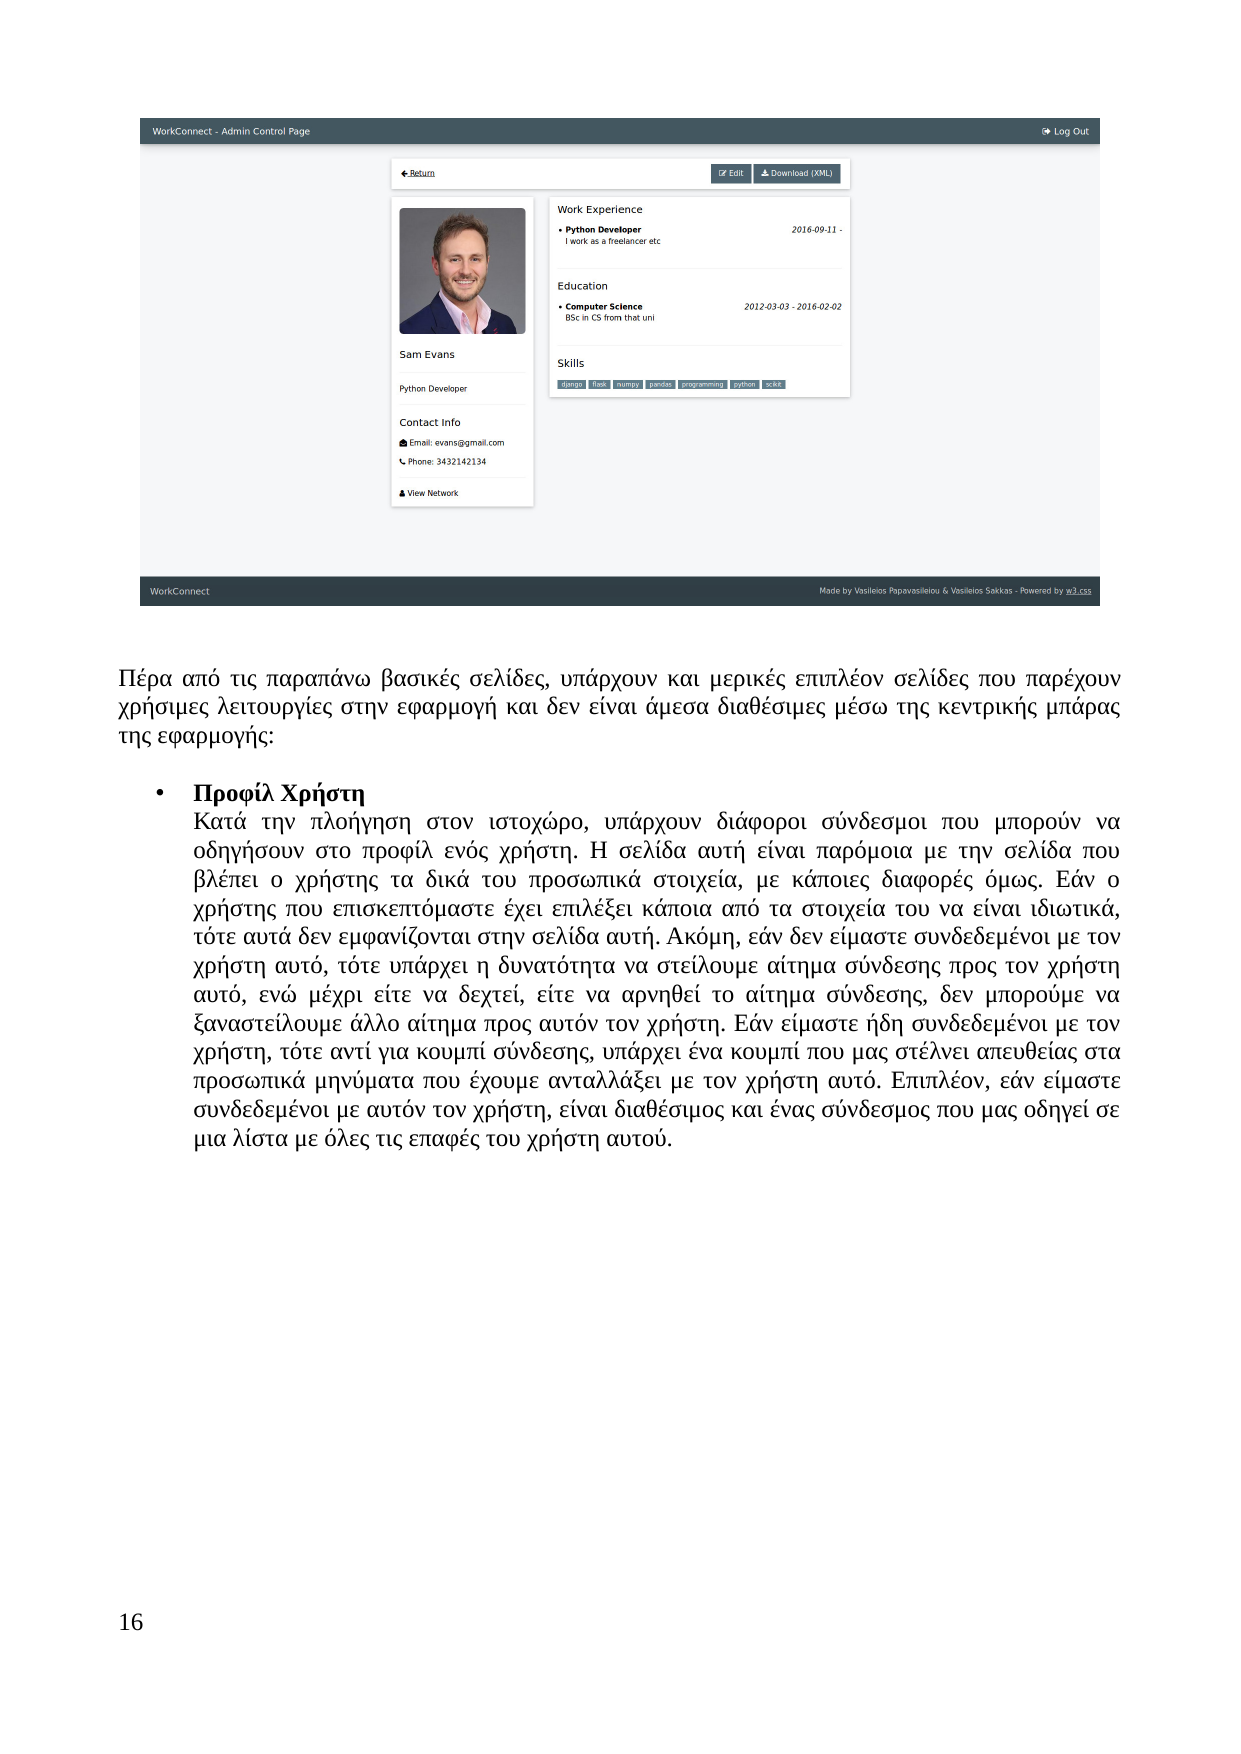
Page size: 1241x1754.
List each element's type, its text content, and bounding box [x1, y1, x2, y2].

list Προφίλ Χρήστη [156, 778, 1122, 806]
text Πέρα από τις παραπάνω βασικές σελίδες, υπάρχουν και μερικές επιπλέον σελίδες που παρέχουν χρήσιμες λειτουργίες στην εφαρμογή και δεν είναι άμεσα διαθέσιμες μέσω της κεντρικής μπάρας της εφαρμογής: [118, 663, 1122, 749]
picture [140, 118, 1100, 606]
list Κατά την πλοήγηση στον ιστοχώρο, υπάρχουν διάφοροι σύνδεσμοι που μπορούν να οδηγήσουν στο προφίλ ενός χρήστη. Η σελίδα αυτή είναι παρόμοια με την σελίδα που βλέπει ο χρήστης τα δικά του προσωπικά στοιχεία, με κάποιες διαφορές όμως. Εάν ο χρήστης που επισκεπτόμαστε έχει επιλέξει κάποια από τα στοιχεία του να είναι ιδιωτικά, τότε αυτά δεν εμφανίζονται στην σελίδα αυτή. Ακόμη, εάν δεν είμαστε συνδεδεμένοι με τον χρήστη αυτό, τότε υπάρχει η δυνατότητα να στείλουμε αίτημα σύνδεσης προς τον χρήστη αυτό, ενώ μέχρι είτε να δεχτεί, είτε να αρνηθεί το αίτημα σύνδεσης, δεν μπορούμε να ξαναστείλουμε άλλο αίτημα προς αυτόν τον χρήστη. Εάν είμαστε ήδη συνδεδεμένοι με τον χρήστη, τότε αντί για κουμπί σύνδεσης, υπάρχει ένα κουμπί που μας στέλνει απευθείας στα προσωπικά μηνύματα που έχουμε ανταλλάξει με τον χρήστη αυτό. Επιπλέον, εάν είμαστε συνδεδεμένοι με αυτόν τον χρήστη, είναι διαθέσιμος και ένας σύνδεσμος που μας οδηγεί σε μια λίστα με όλες τις επαφές του χρήστη αυτού. [156, 806, 1122, 1151]
